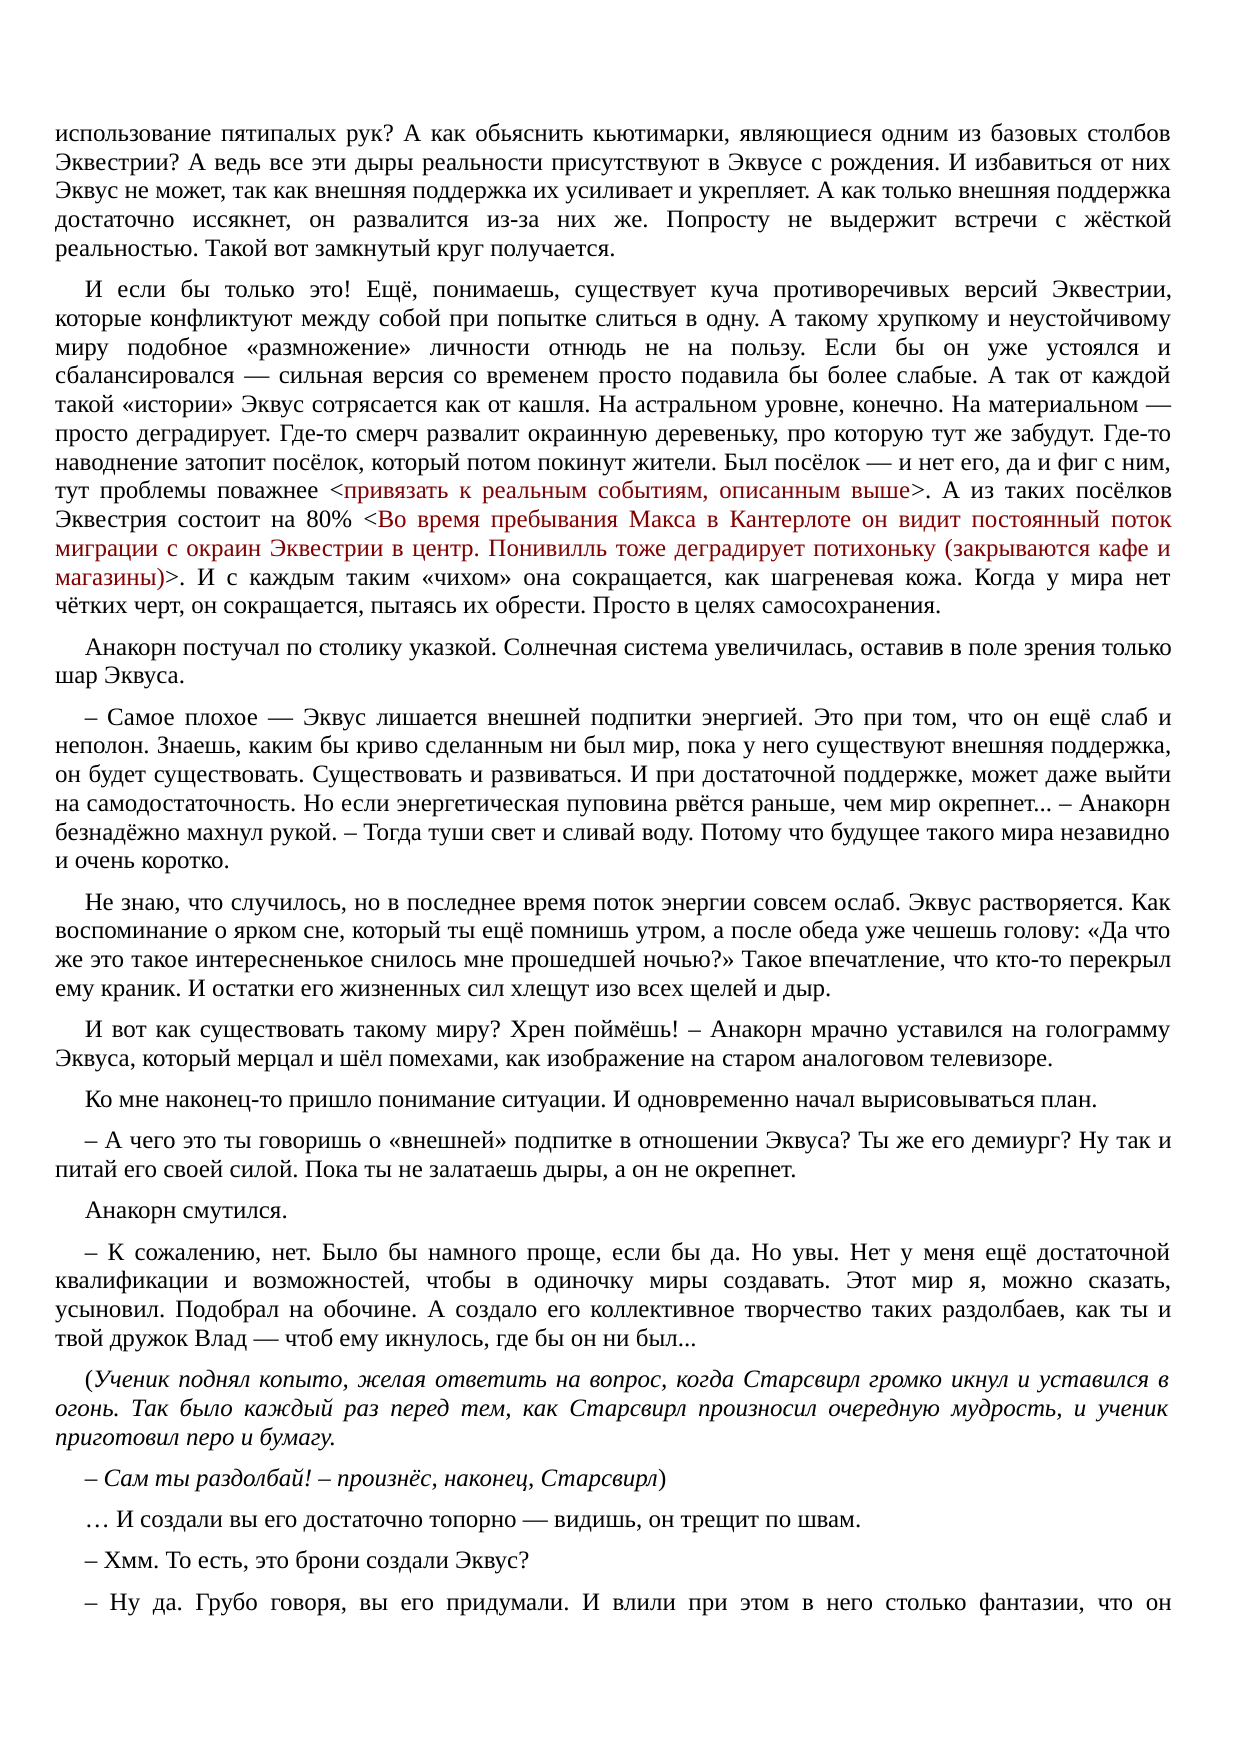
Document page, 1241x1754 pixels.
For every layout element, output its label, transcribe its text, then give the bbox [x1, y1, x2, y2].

text – Сам ты раздолбай! – произнёс, наконец, Старсвирл) [55, 1463, 1172, 1492]
text использование пятипалых рук? А как обьяснить кьютимарки, являющиеся одним из базовых столбов Эквестрии? А ведь все эти дыры реальности присутствуют в Эквусе с рождения. И избавиться от них Эквус не может, так как внешняя поддержка их усиливает и укрепляет. А как только внешняя поддержка достаточно иссякнет, он развалится из-за них же. Попросту не выдержит встречи с жёсткой реальностью. Такой вот замкнутый круг получается. [55, 118, 1172, 262]
text – Хмм. То есть, это брони создали Эквус? [55, 1546, 1172, 1574]
text – А чего это ты говоришь о «внешней» подпитке в отношении Эквуса? Ты же его демиург? Ну так и питай его своей силой. Пока ты не залатаешь дыры, а он не окрепнет. [55, 1126, 1172, 1183]
text И вот как существовать такому миру? Хрен поймёшь! – Анакорн мрачно уставился на голограмму Эквуса, который мерцал и шёл помехами, как изображение на старом аналоговом телевизоре. [55, 1014, 1172, 1072]
text – К сожалению, нет. Было бы намного проще, если бы да. Но увы. Нет у меня ещё достаточной квалификации и возможностей, чтобы в одиночку миры создавать. Этот мир я, можно сказать, усыновил. Подобрал на обочине. А создало его коллективное творчество таких раздолбаев, как ты и твой дружок Влад — чтоб ему икнулось, где бы он ни был... [55, 1237, 1172, 1352]
text … И создали вы его достаточно топорно — видишь, он трещит по швам. [55, 1504, 1172, 1533]
text – Самое плохое — Эквус лишается внешней подпитки энергией. Это при том, что он ещё слаб и неполон. Знаешь, каким бы криво сделанным ни был мир, пока у него существуют внешняя поддержка, он будет существовать. Существовать и развиваться. И при достаточной поддержке, может даже выйти на самодостаточность. Но если энергетическая пуповина рвётся раньше, чем мир окрепнет... – Анакорн безнадёжно махнул рукой. – Тогда туши свет и сливай воду. Потому что будущее такого мира незавидно и очень коротко. [55, 702, 1172, 874]
text – Ну да. Грубо говоря, вы его придумали. И влили при этом в него столько фантазии, что он [55, 1587, 1172, 1616]
text (Ученик поднял копыто, желая ответить на вопрос, когда Старсвирл громко икнул и уставился в огонь. Так было каждый раз перед тем, как Старсвирл произносил очередную мудрость, и ученик приготовил перо и бумагу. [55, 1364, 1172, 1451]
text Не знаю, что случилось, но в последнее время поток энергии совсем ослаб. Эквус растворяется. Как воспоминание о ярком сне, который ты ещё помнишь утром, а после обеда уже чешешь голову: «Да что же это такое интересненькое снилось мне прошедшей ночью?» Такое впечатление, что кто-то перекрыл ему краник. И остатки его жизненных сил хлещут изо всех щелей и дыр. [55, 887, 1172, 1002]
text Ко мне наконец-то пришло понимание ситуации. И одновременно начал вырисовываться план. [55, 1084, 1172, 1113]
text И если бы только это! Ещё, понимаешь, существует куча противоречивых версий Эквестрии, которые конфликтуют между собой при попытке слиться в одну. А такому хрупкому и неустойчивому миру подобное «размножение» личности отнюдь не на пользу. Если бы он уже устоялся и сбалансировался — сильная версия со временем просто подавила бы более слабые. А так от каждой такой «истории» Эквус сотрясается как от кашля. На астральном уровне, конечно. На материальном — просто деградирует. Где-то смерч развалит окраинную деревеньку, про которую тут же забудут. Где-то наводнение затопит посёлок, который потом покинут жители. Был посёлок — и нет его, да и фиг с ним, тут проблемы поважнее <привязать к реальным событиям, описанным выше>. А из таких посёлков Эквестрия состоит на 80% <Во время пребывания Макса в Кантерлоте он видит постоянный поток миграции с окраин Эквестрии в центр. Понивилль тоже деградирует потихоньку (закрываются кафе и магазины)>. И с каждым таким «чихом» она сокращается, как шагреневая кожа. Когда у мира нет чётких черт, он сокращается, пытаясь их обрести. Просто в целях самосохранения. [55, 274, 1172, 619]
text Анакорн постучал по столику указкой. Солнечная система увеличилась, оставив в поле зрения только шар Эквуса. [55, 632, 1172, 689]
text Анакорн смутился. [55, 1196, 1172, 1224]
